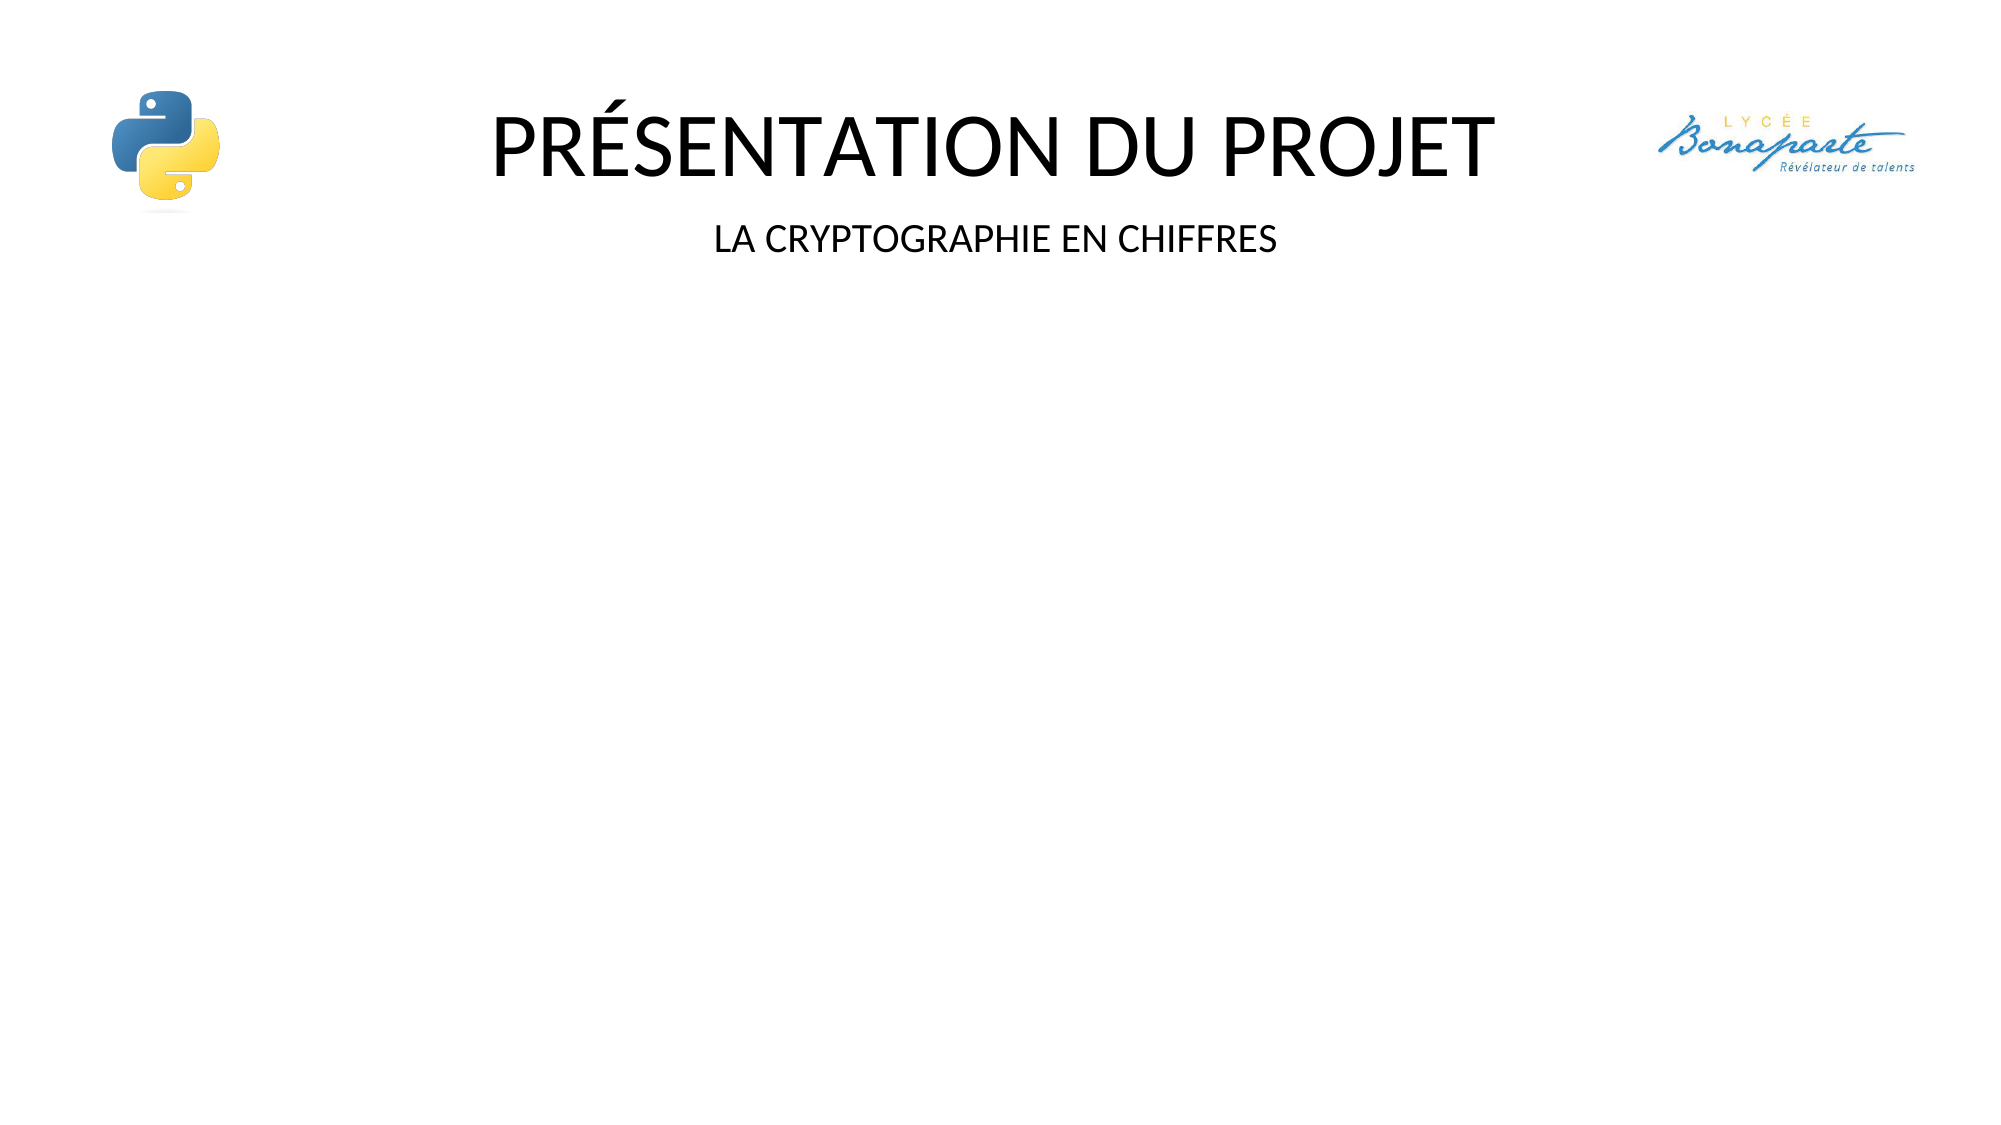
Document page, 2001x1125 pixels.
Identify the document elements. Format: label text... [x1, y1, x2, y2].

picture [1648, 111, 1921, 181]
text_box PRÉSENTATION DU PROJET [476, 77, 1524, 204]
picture [112, 91, 223, 213]
text_box LA CRYPTOGRAPHIE EN CHIFFRES [699, 203, 1301, 272]
